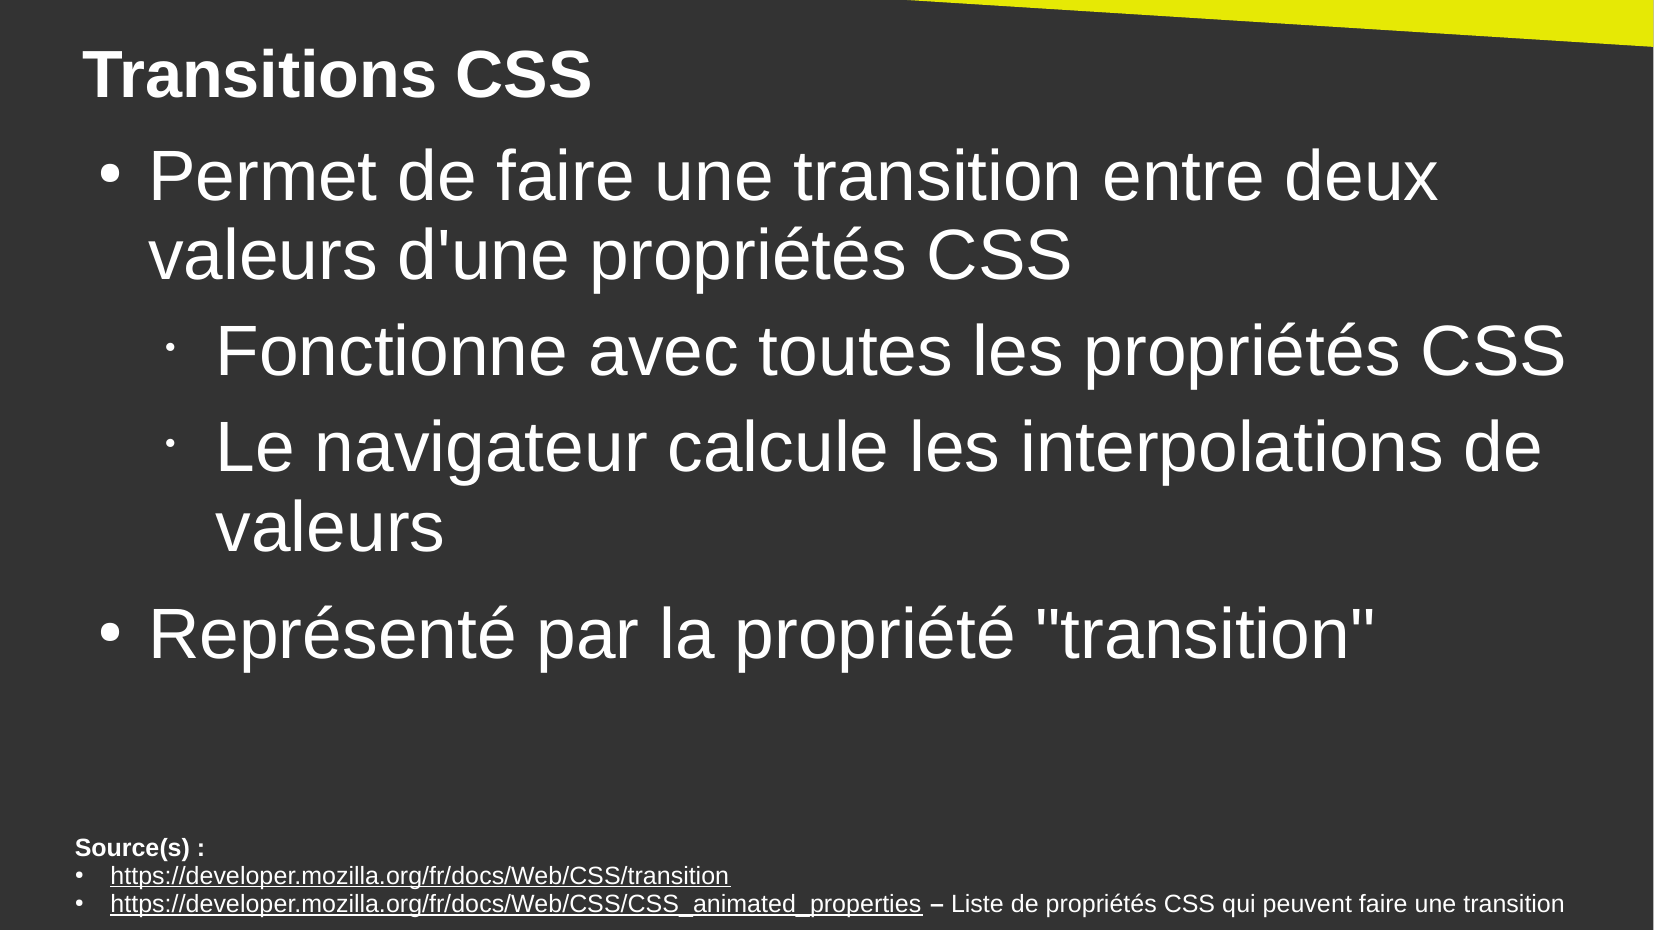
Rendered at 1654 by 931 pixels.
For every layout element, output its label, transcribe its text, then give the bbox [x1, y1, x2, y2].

list Permet de faire une transition entre deux valeurs d'une propriétés CSS Fonctionne avec toutes les propriétés CSS Le navigateur calcule les interpolations de valeurs Représenté par la propriété "transition" [80, 135, 1620, 733]
text_box [907, 0, 1654, 47]
text_box Source(s) : https://developer.mozilla.org/fr/docs/Web/CSS/transition https://developer.mozilla.org/fr/docs/Web/CSS/CSS_animated_properties – Liste de propriétés CSS qui peuvent faire une transition [60, 826, 1583, 931]
title Transitions CSS [82, 37, 1571, 114]
